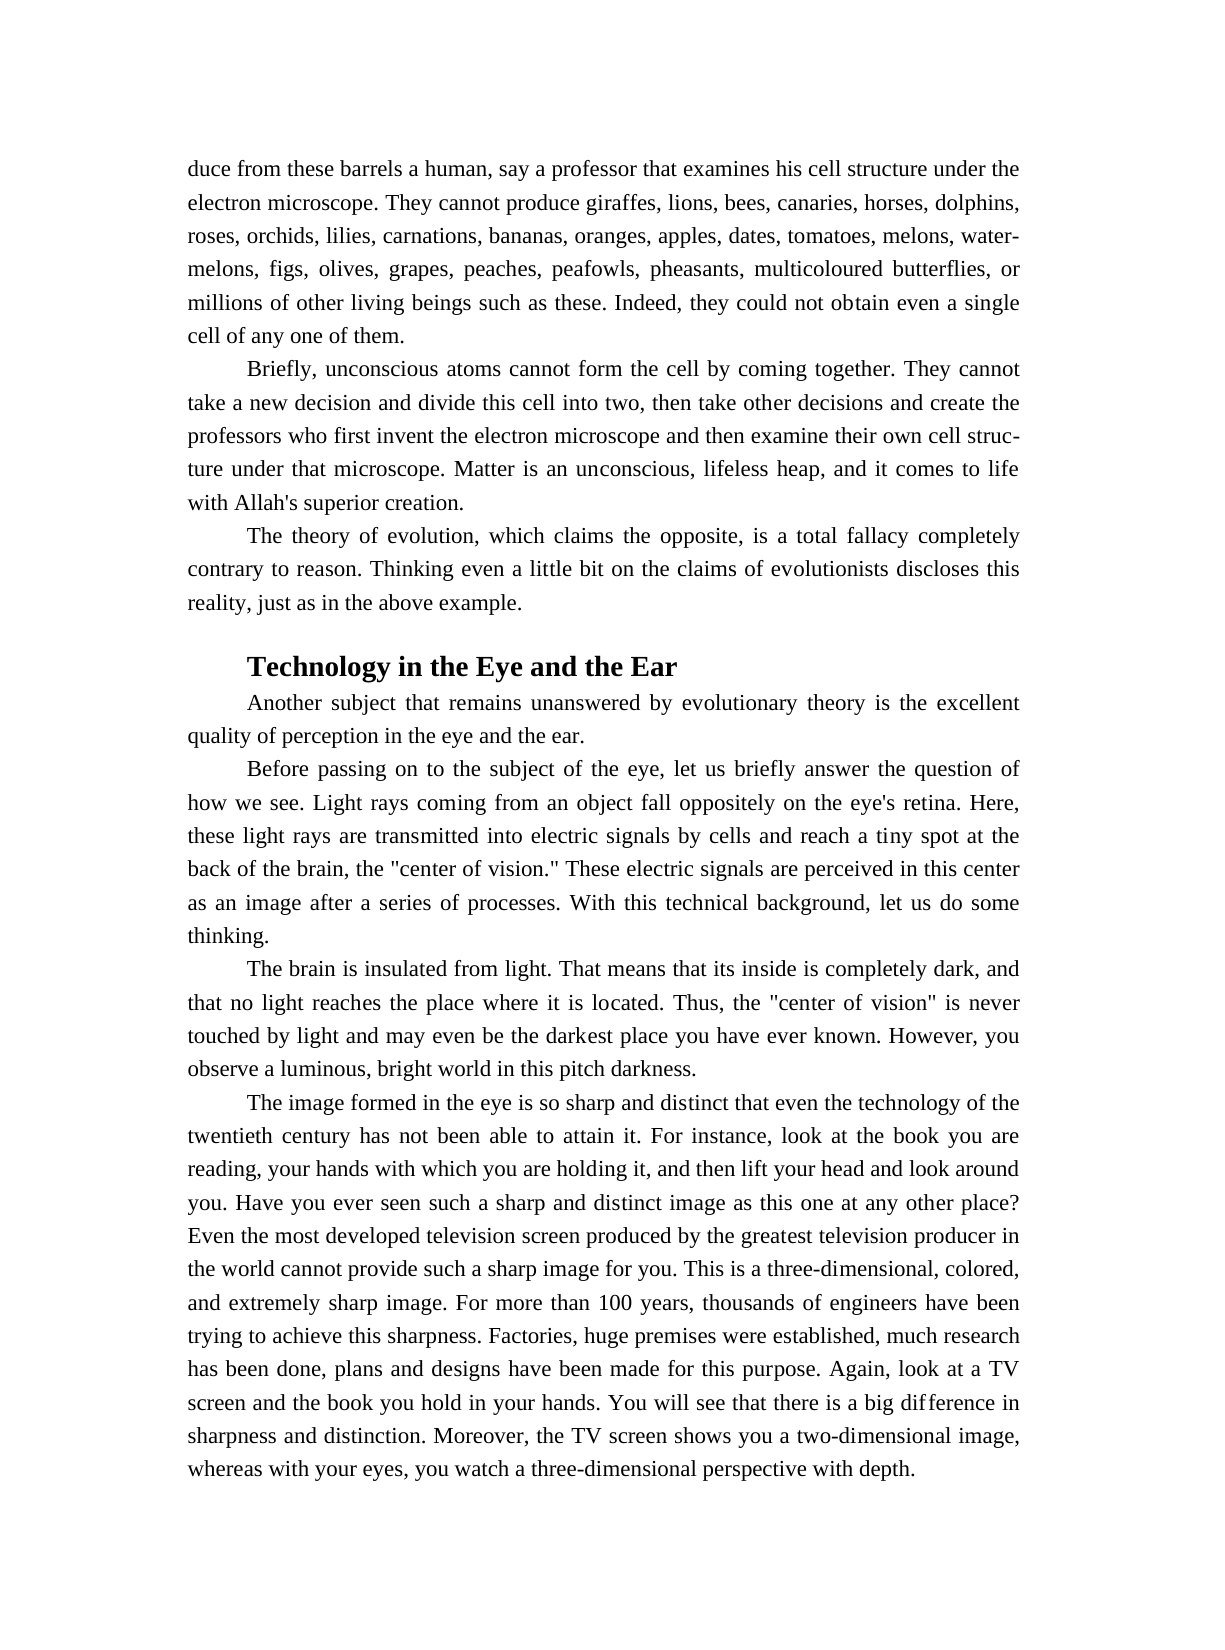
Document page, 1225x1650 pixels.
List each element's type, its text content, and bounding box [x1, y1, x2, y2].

text duce from these bar­rels a hu­man, say a pro­fes­sor that ex­am­ines his cell struc­ture un­der the elec­tron mi­cro­scope. They can­not pro­duce gi­raffes, li­ons, bees, ca­na­ries, hors­es, dol­phins, ro­ses, or­chids, lil­ies, car­na­tions, ba­nan­as, or­an­ges, ap­ples, dates, to­ma­toes, mel­ons, wa­ter­mel­ons, figs, ol­iv­es, grapes, peach­es, pea­fowls, pheas­ants, mul­ti­col­oured but­ter­flies, or mil­lions of oth­er liv­ing be­ings such as these. Indeed, they could not ob­tain even a sin­gle cell of any one of them. [187, 150, 1020, 350]
text Another sub­ject that re­mains un­ans­wered by ev­o­lu­tion­a­ry the­o­ry is the ex­cel­lent qual­i­ty of per­cep­tion in the eye and the ear. [187, 683, 1020, 750]
text Briefly, un­con­scious at­oms can­not form the cell by com­ing to­geth­er. They can­not take a new de­ci­sion and di­vide this cell in­to two, then take oth­er de­ci­sions and cre­ate the pro­fes­sors who first in­vent the elec­tron mi­cro­scope and then ex­am­ine their own cell struc­ture un­der that mi­cro­scope. Matter is an un­con­scious, life­less heap, and it comes to life with Allah's su­pe­ri­or cre­a­tion. [187, 350, 1020, 517]
text Technology in the Eye and the Ear [187, 650, 1020, 683]
text The brain is in­su­lat­ed from light. That means that its in­side is com­plete­ly dark, and that no light reach­es the place where it is lo­cat­ed. Thus, the "cen­ter of vi­sion" is nev­er touched by light and may even be the dark­est place you have ev­er known. However, you ob­serve a lu­mi­nous, bright world in this pitch dark­ness. [187, 950, 1020, 1083]
text Before pass­ing on to the sub­ject of the eye, let us brief­ly an­swer the ques­tion of how we see. Light rays com­ing from an ob­ject fall op­po­site­ly on the eye's ret­i­na. Here, these light rays are trans­mit­ted in­to elec­tric sig­nals by cells and reach a ti­ny spot at the back of the brain, the "cen­ter of vi­sion." These elec­tric sig­nals are per­ceived in this cen­ter as an im­age aft­er a se­ries of proc­ess­es. With this tech­ni­cal back­ground, let us do some think­ing. [187, 750, 1020, 950]
text The im­age formed in the eye is so sharp and dis­tinct that even the tech­nol­o­gy of the twen­ti­eth cen­tu­ry has not been able to at­tain it. For in­stance, look at the book you are read­ing, your hands with which you are hold­ing it, and then lift your head and look around you. Have you ev­er seen such a sharp and dis­tinct im­age as this one at any oth­er place? Even the most de­vel­oped tel­e­vi­sion screen pro­duced by the great­est tel­e­vi­sion pro­duc­er in the world can­not pro­vide such a sharp im­age for you. This is a three-di­men­sion­al, col­ored, and ex­treme­ly sharp im­age. For more than 100 years, thou­sands of en­gi­neers have been try­ing to achieve this sharp­ness. Factories, huge prem­is­es were es­tab­lished, much re­search has been done, plans and de­signs have been made for this pur­pose. Again, look at a TV screen and the book you hold in your hands. You will see that there is a big dif­fer­ence in sharp­ness and dis­tinc­tion. Moreover, the TV screen shows you a two-di­men­sion­al im­age, where­as with your eyes, you watch a three-di­men­sion­al per­spec­tive with depth. [187, 1083, 1020, 1483]
text The the­o­ry of ev­o­lu­tion, which claims the op­po­site, is a to­tal fal­la­cy com­plete­ly con­tra­ry to rea­son. Thinking even a lit­tle bit on the claims of ev­o­lu­tion­ists dis­clos­es this re­al­i­ty, just as in the above ex­am­ple. [187, 517, 1020, 617]
